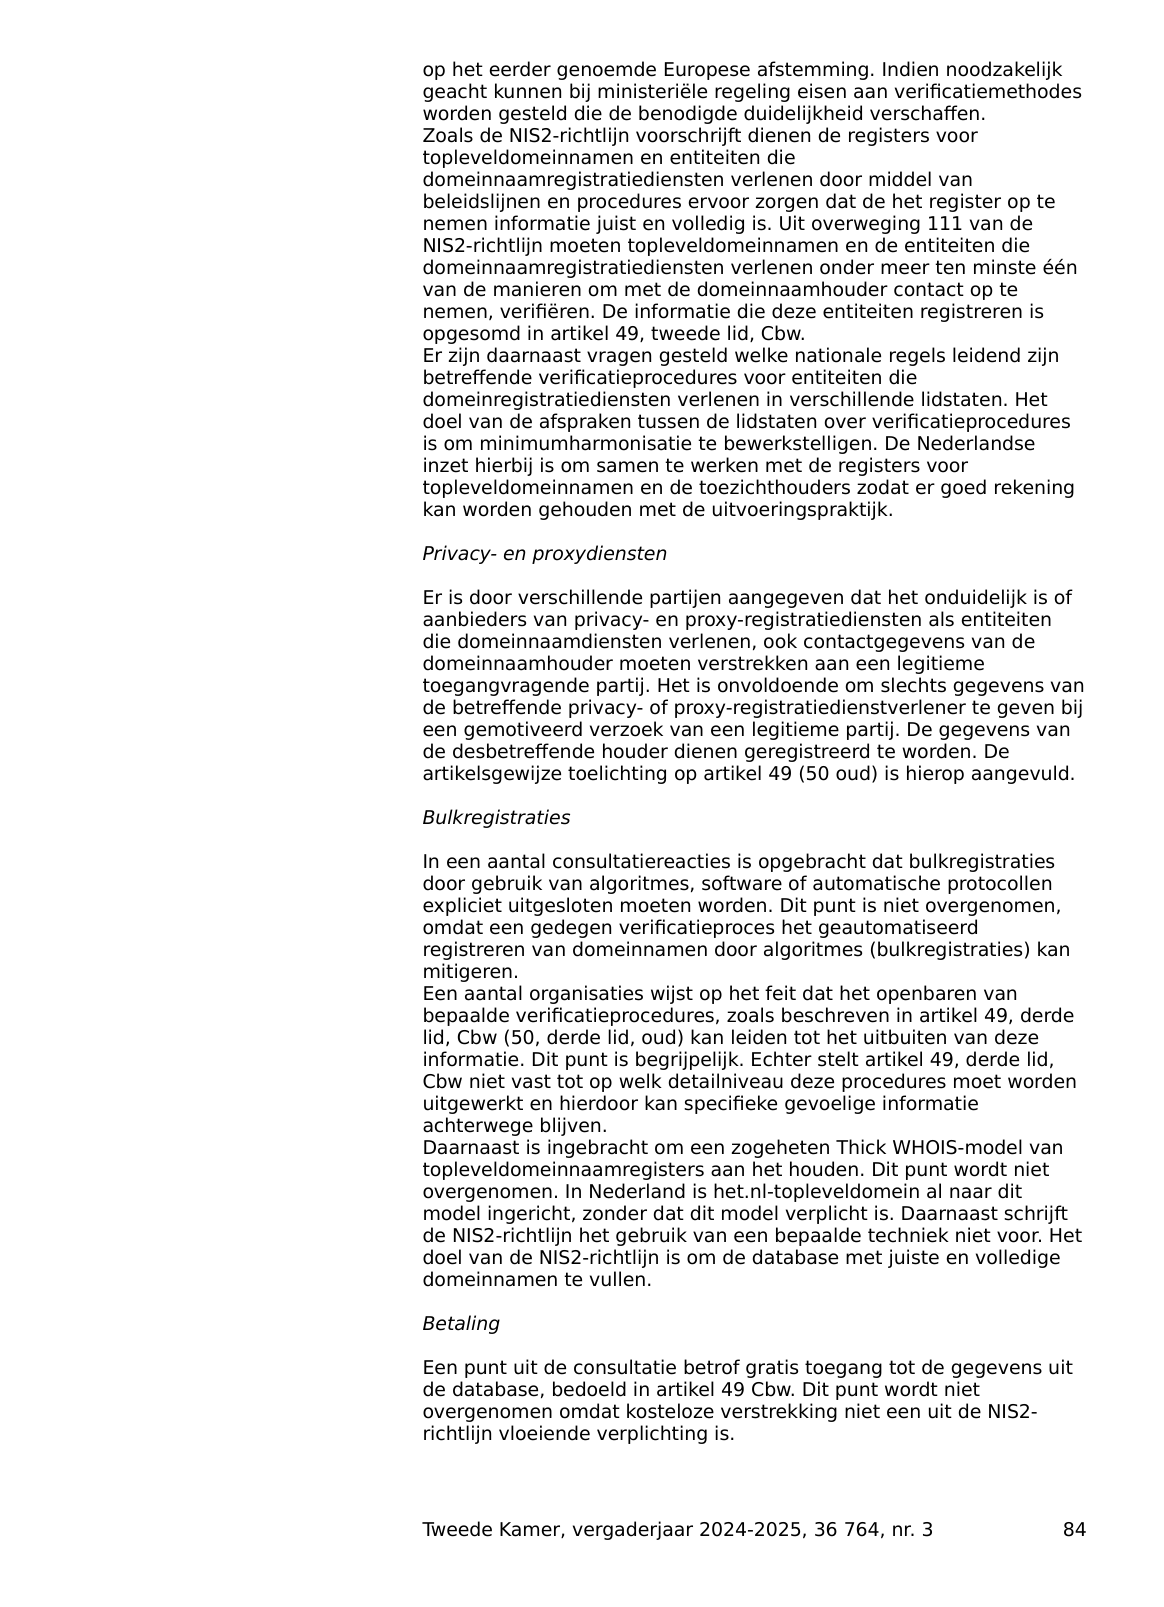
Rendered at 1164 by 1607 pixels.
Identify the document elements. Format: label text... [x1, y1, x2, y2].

text op het eerder genoemde Europese afstemming. Indien noodzakelijk geacht kunnen bij ministeriële regeling eisen aan verificatiemethodes worden gesteld die de benodigde duidelijkheid verschaffen. [422, 59, 1087, 125]
subtitle Betaling [422, 1313, 1087, 1335]
subtitle Privacy- en proxydiensten [422, 543, 1087, 565]
subtitle Bulkregistraties [422, 807, 1087, 829]
text Er is door verschillende partijen aangegeven dat het onduidelijk is of aanbieders van privacy- en proxy-registratiediensten als entiteiten die domeinnaamdiensten verlenen, ook contactgegevens van de domeinnaamhouder moeten verstrekken aan een legitieme toegangvragende partij. Het is onvoldoende om slechts gegevens van de betreffende privacy- of proxy-registratiedienstverlener te geven bij een gemotiveerd verzoek van een legitieme partij. De gegevens van de desbetreffende houder dienen geregistreerd te worden. De artikelsgewijze toelichting op artikel 49 (50 oud) is hierop aangevuld. [422, 587, 1087, 785]
text Er zijn daarnaast vragen gesteld welke nationale regels leidend zijn betreffende verificatieprocedures voor entiteiten die domeinregistratiediensten verlenen in verschillende lidstaten. Het doel van de afspraken tussen de lidstaten over verificatieprocedures is om minimumharmonisatie te bewerkstelligen. De Nederlandse inzet hierbij is om samen te werken met de registers voor topleveldomeinnamen en de toezichthouders zodat er goed rekening kan worden gehouden met de uitvoeringspraktijk. [422, 345, 1087, 521]
text Zoals de NIS2-richtlijn voorschrijft dienen de registers voor topleveldomeinnamen en entiteiten die domeinnaamregistratiediensten verlenen door middel van beleidslijnen en procedures ervoor zorgen dat de het register op te nemen informatie juist en volledig is. Uit overweging 111 van de NIS2-richtlijn moeten topleveldomeinnamen en de entiteiten die domeinnaamregistratiediensten verlenen onder meer ten minste één van de manieren om met de domeinnaamhouder contact op te nemen, verifiëren. De informatie die deze entiteiten registreren is opgesomd in artikel 49, tweede lid, Cbw. [422, 125, 1087, 345]
text Een aantal organisaties wijst op het feit dat het openbaren van bepaalde verificatieprocedures, zoals beschreven in artikel 49, derde lid, Cbw (50, derde lid, oud) kan leiden tot het uitbuiten van deze informatie. Dit punt is begrijpelijk. Echter stelt artikel 49, derde lid, Cbw niet vast tot op welk detailniveau deze procedures moet worden uitgewerkt en hierdoor kan specifieke gevoelige informatie achterwege blijven. [422, 983, 1087, 1137]
text In een aantal consultatiereacties is opgebracht dat bulkregistraties door gebruik van algoritmes, software of automatische protocollen expliciet uitgesloten moeten worden. Dit punt is niet overgenomen, omdat een gedegen verificatieproces het geautomatiseerd registreren van domeinnamen door algoritmes (bulkregistraties) kan mitigeren. [422, 851, 1087, 983]
text Daarnaast is ingebracht om een zogeheten Thick WHOIS-model van topleveldomeinnaamregisters aan het houden. Dit punt wordt niet overgenomen. In Nederland is het.nl-topleveldomein al naar dit model ingericht, zonder dat dit model verplicht is. Daarnaast schrijft de NIS2-richtlijn het gebruik van een bepaalde techniek niet voor. Het doel van de NIS2-richtlijn is om de database met juiste en volledige domeinnamen te vullen. [422, 1137, 1087, 1291]
text Een punt uit de consultatie betrof gratis toegang tot de gegevens uit de database, bedoeld in artikel 49 Cbw. Dit punt wordt niet overgenomen omdat kosteloze verstrekking niet een uit de NIS2-richtlijn vloeiende verplichting is. [422, 1357, 1087, 1445]
